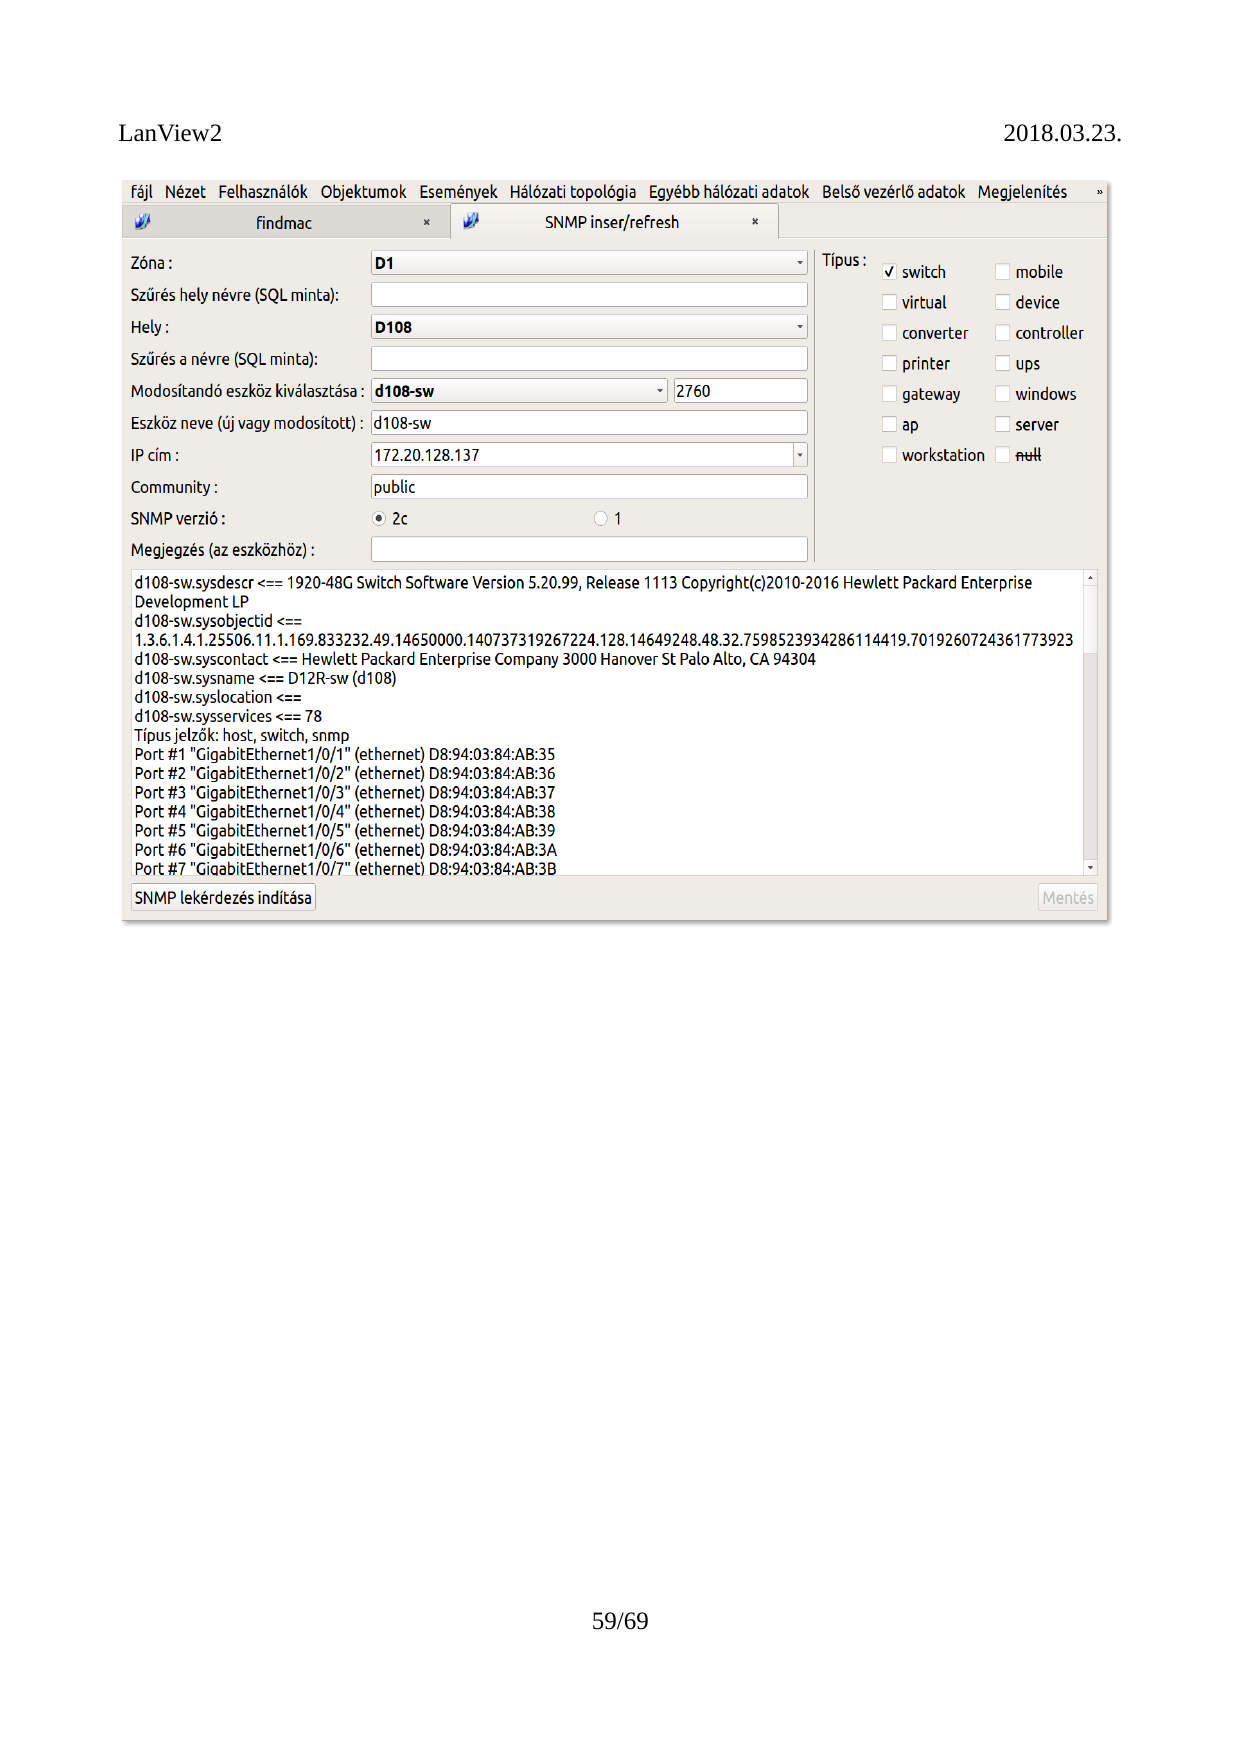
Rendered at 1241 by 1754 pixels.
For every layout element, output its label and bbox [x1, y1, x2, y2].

picture [118, 177, 1113, 927]
